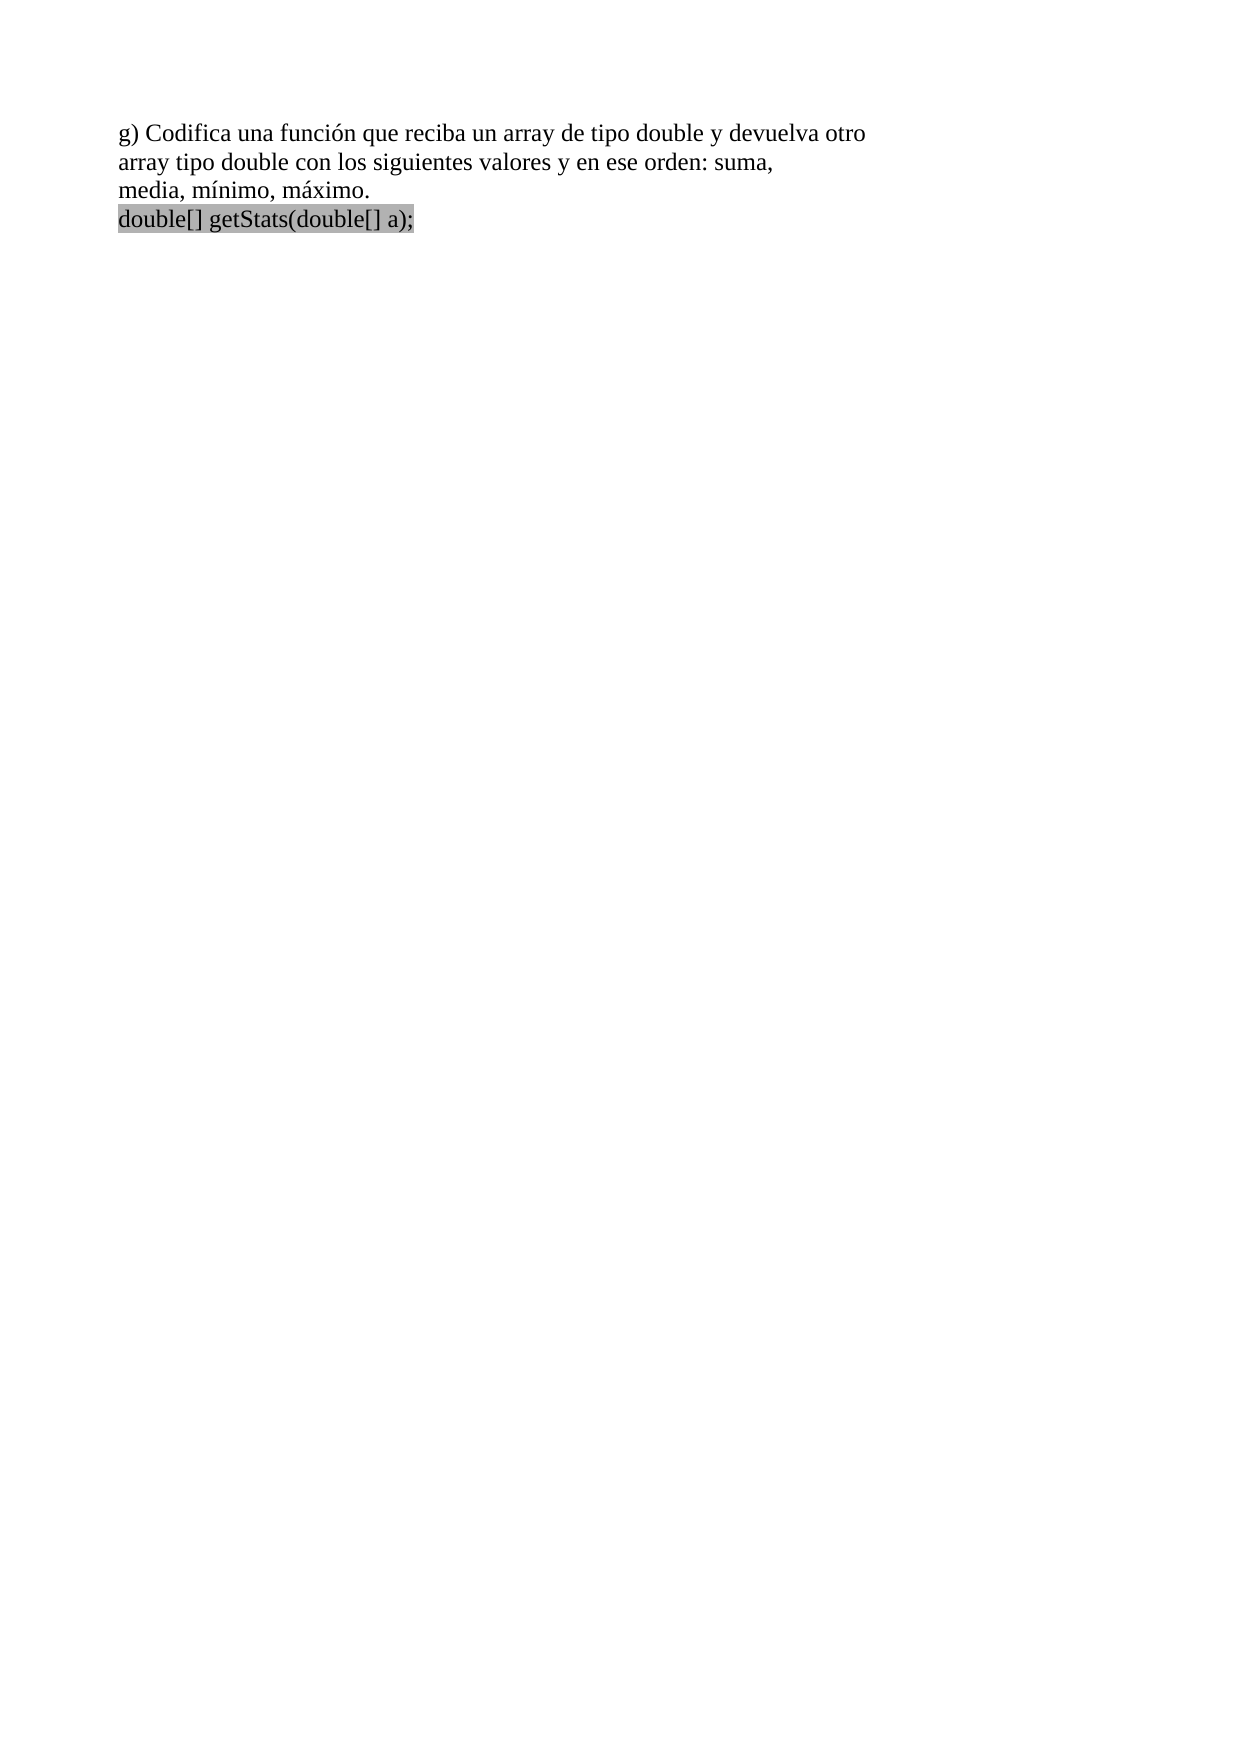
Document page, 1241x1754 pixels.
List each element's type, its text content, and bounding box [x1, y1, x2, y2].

text array tipo double con los siguientes valores y en ese orden: suma, [118, 147, 1122, 176]
text g) Codifica una función que reciba un array de tipo double y devuelva otro [118, 118, 1122, 147]
text double[] getStats(double[] a); [118, 204, 1122, 233]
text media, mínimo, máximo. [118, 176, 1122, 204]
